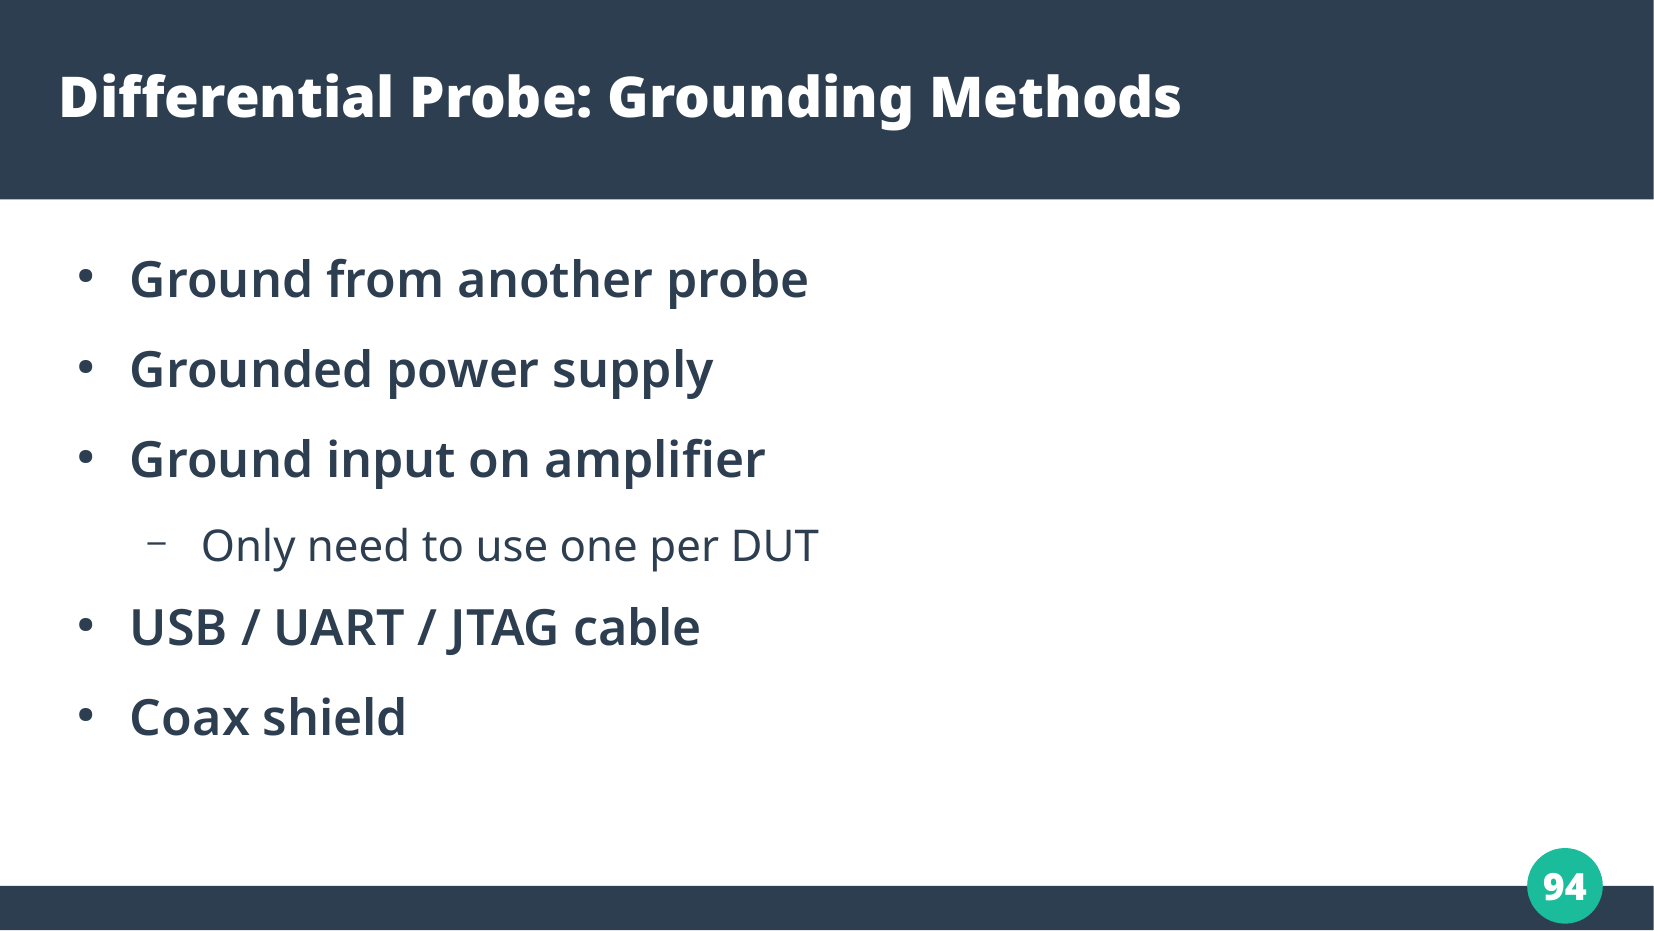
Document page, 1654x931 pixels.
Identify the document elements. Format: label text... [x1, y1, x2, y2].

list Ground from another probe Grounded power supply Ground input on amplifier Only need to use one per DUT USB / UART / JTAG cable Coax shield [59, 243, 1595, 864]
title Differential Probe: Grounding Methods [59, 37, 1595, 155]
